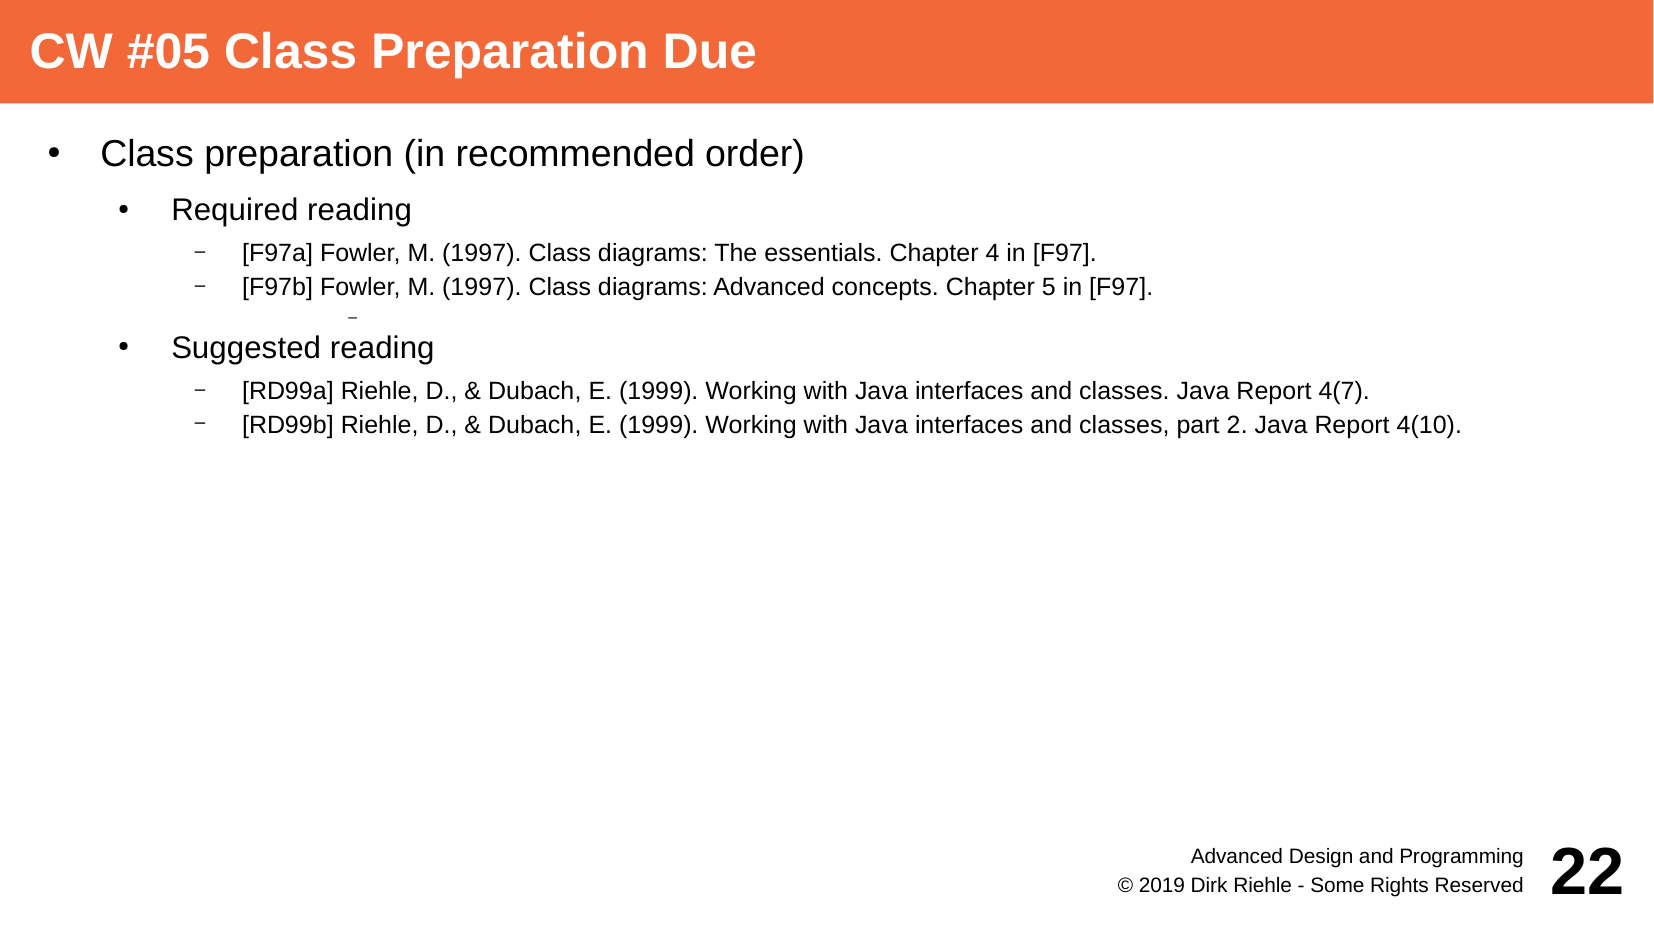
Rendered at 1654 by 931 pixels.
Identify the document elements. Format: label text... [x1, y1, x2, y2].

title CW #05 Class Preparation Due [0, 0, 1654, 104]
list Class preparation (in recommended order) Required reading [F97a] Fowler, M. (1997). Class diagrams: The essentials. Chapter 4 in [F97]. [F97b] Fowler, M. (1997). Class diagrams: Advanced concepts. Chapter 5 in [F97]. Suggested reading [RD99a] Riehle, D., & Dubach, E. (1999). Working with Java interfaces and classes. Java Report 4(7). [RD99b] Riehle, D., & Dubach, E. (1999). Working with Java interfaces and classes, part 2. Java Report 4(10). [29, 132, 1625, 813]
